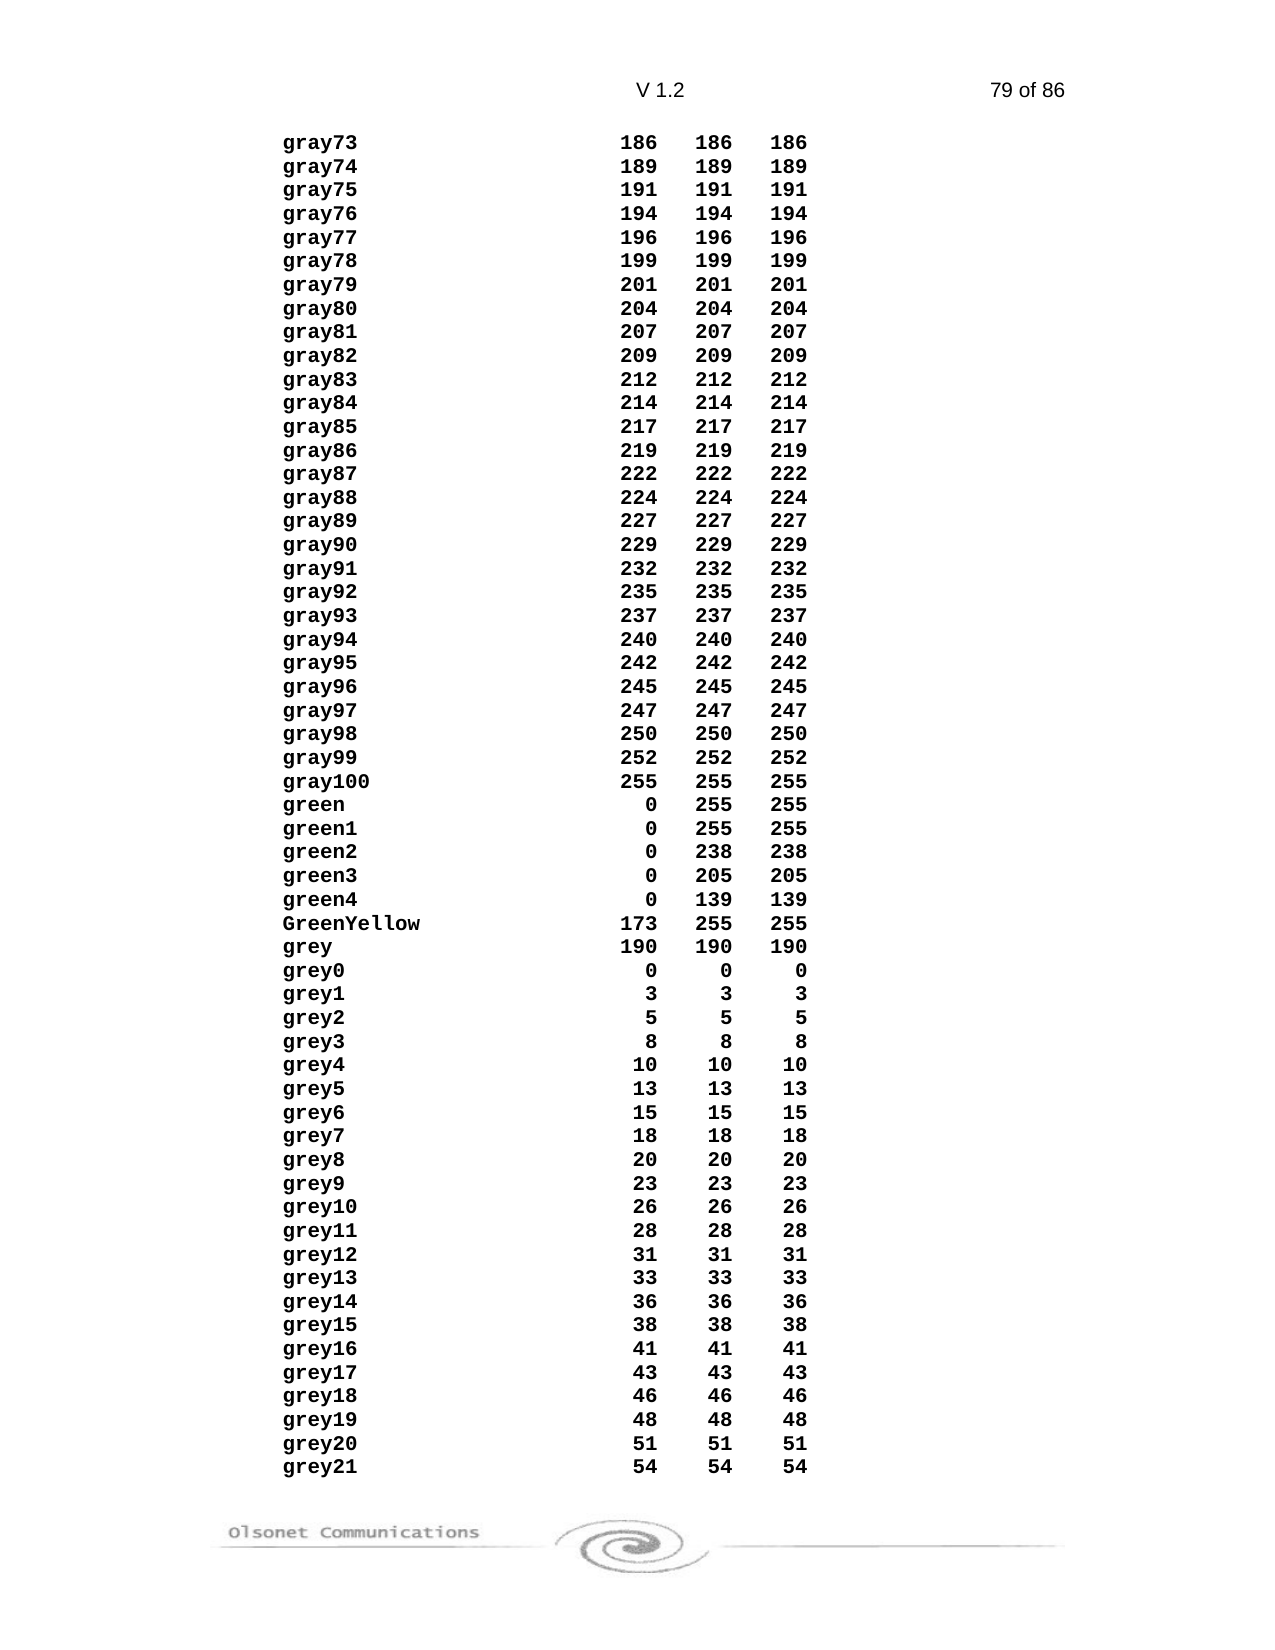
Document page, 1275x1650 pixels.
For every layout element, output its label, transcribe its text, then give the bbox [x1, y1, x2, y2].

text grey7 18 18 18 [282, 1125, 1065, 1149]
text gray87 222 222 222 [282, 463, 1065, 487]
text green2 0 238 238 [282, 842, 1065, 865]
text grey 190 190 190 [282, 936, 1065, 960]
text gray93 237 237 237 [282, 605, 1065, 629]
text gray80 204 204 204 [282, 298, 1065, 321]
text gray76 194 194 194 [282, 203, 1065, 227]
text green3 0 205 205 [282, 865, 1065, 889]
text gray86 219 219 219 [282, 439, 1065, 463]
text grey13 33 33 33 [282, 1267, 1065, 1291]
text GreenYellow 173 255 255 [282, 912, 1065, 936]
text grey15 38 38 38 [282, 1314, 1065, 1338]
text grey21 54 54 54 [282, 1456, 1065, 1480]
text gray79 201 201 201 [282, 274, 1065, 298]
text grey5 13 13 13 [282, 1078, 1065, 1102]
text gray89 227 227 227 [282, 511, 1065, 534]
text gray90 229 229 229 [282, 534, 1065, 558]
text grey20 51 51 51 [282, 1433, 1065, 1456]
text gray84 214 214 214 [282, 392, 1065, 416]
text green1 0 255 255 [282, 818, 1065, 842]
text gray100 255 255 255 [282, 771, 1065, 794]
text green4 0 139 139 [282, 889, 1065, 912]
text grey9 23 23 23 [282, 1173, 1065, 1196]
text grey16 41 41 41 [282, 1338, 1065, 1362]
text gray74 189 189 189 [282, 156, 1065, 179]
text grey0 0 0 0 [282, 960, 1065, 983]
text green 0 255 255 [282, 794, 1065, 818]
text gray83 212 212 212 [282, 369, 1065, 392]
text grey14 36 36 36 [282, 1291, 1065, 1314]
text gray75 191 191 191 [282, 179, 1065, 203]
text gray82 209 209 209 [282, 345, 1065, 369]
text gray81 207 207 207 [282, 321, 1065, 345]
text gray99 252 252 252 [282, 747, 1065, 771]
text gray92 235 235 235 [282, 581, 1065, 605]
text grey8 20 20 20 [282, 1149, 1065, 1173]
text gray88 224 224 224 [282, 487, 1065, 511]
text grey17 43 43 43 [282, 1362, 1065, 1385]
text grey1 3 3 3 [282, 983, 1065, 1007]
text gray91 232 232 232 [282, 558, 1065, 581]
text gray96 245 245 245 [282, 676, 1065, 700]
text grey2 5 5 5 [282, 1007, 1065, 1031]
text grey10 26 26 26 [282, 1196, 1065, 1220]
text grey11 28 28 28 [282, 1220, 1065, 1243]
text grey4 10 10 10 [282, 1054, 1065, 1078]
text grey19 48 48 48 [282, 1409, 1065, 1433]
picture [210, 1504, 1065, 1596]
text grey12 31 31 31 [282, 1243, 1065, 1267]
text grey3 8 8 8 [282, 1031, 1065, 1054]
text grey6 15 15 15 [282, 1102, 1065, 1125]
text gray73 186 186 186 [282, 132, 1065, 156]
text gray94 240 240 240 [282, 629, 1065, 652]
text grey18 46 46 46 [282, 1385, 1065, 1409]
text gray85 217 217 217 [282, 416, 1065, 439]
text gray98 250 250 250 [282, 723, 1065, 747]
text gray78 199 199 199 [282, 250, 1065, 274]
text gray77 196 196 196 [282, 227, 1065, 250]
text gray97 247 247 247 [282, 700, 1065, 723]
text gray95 242 242 242 [282, 652, 1065, 676]
